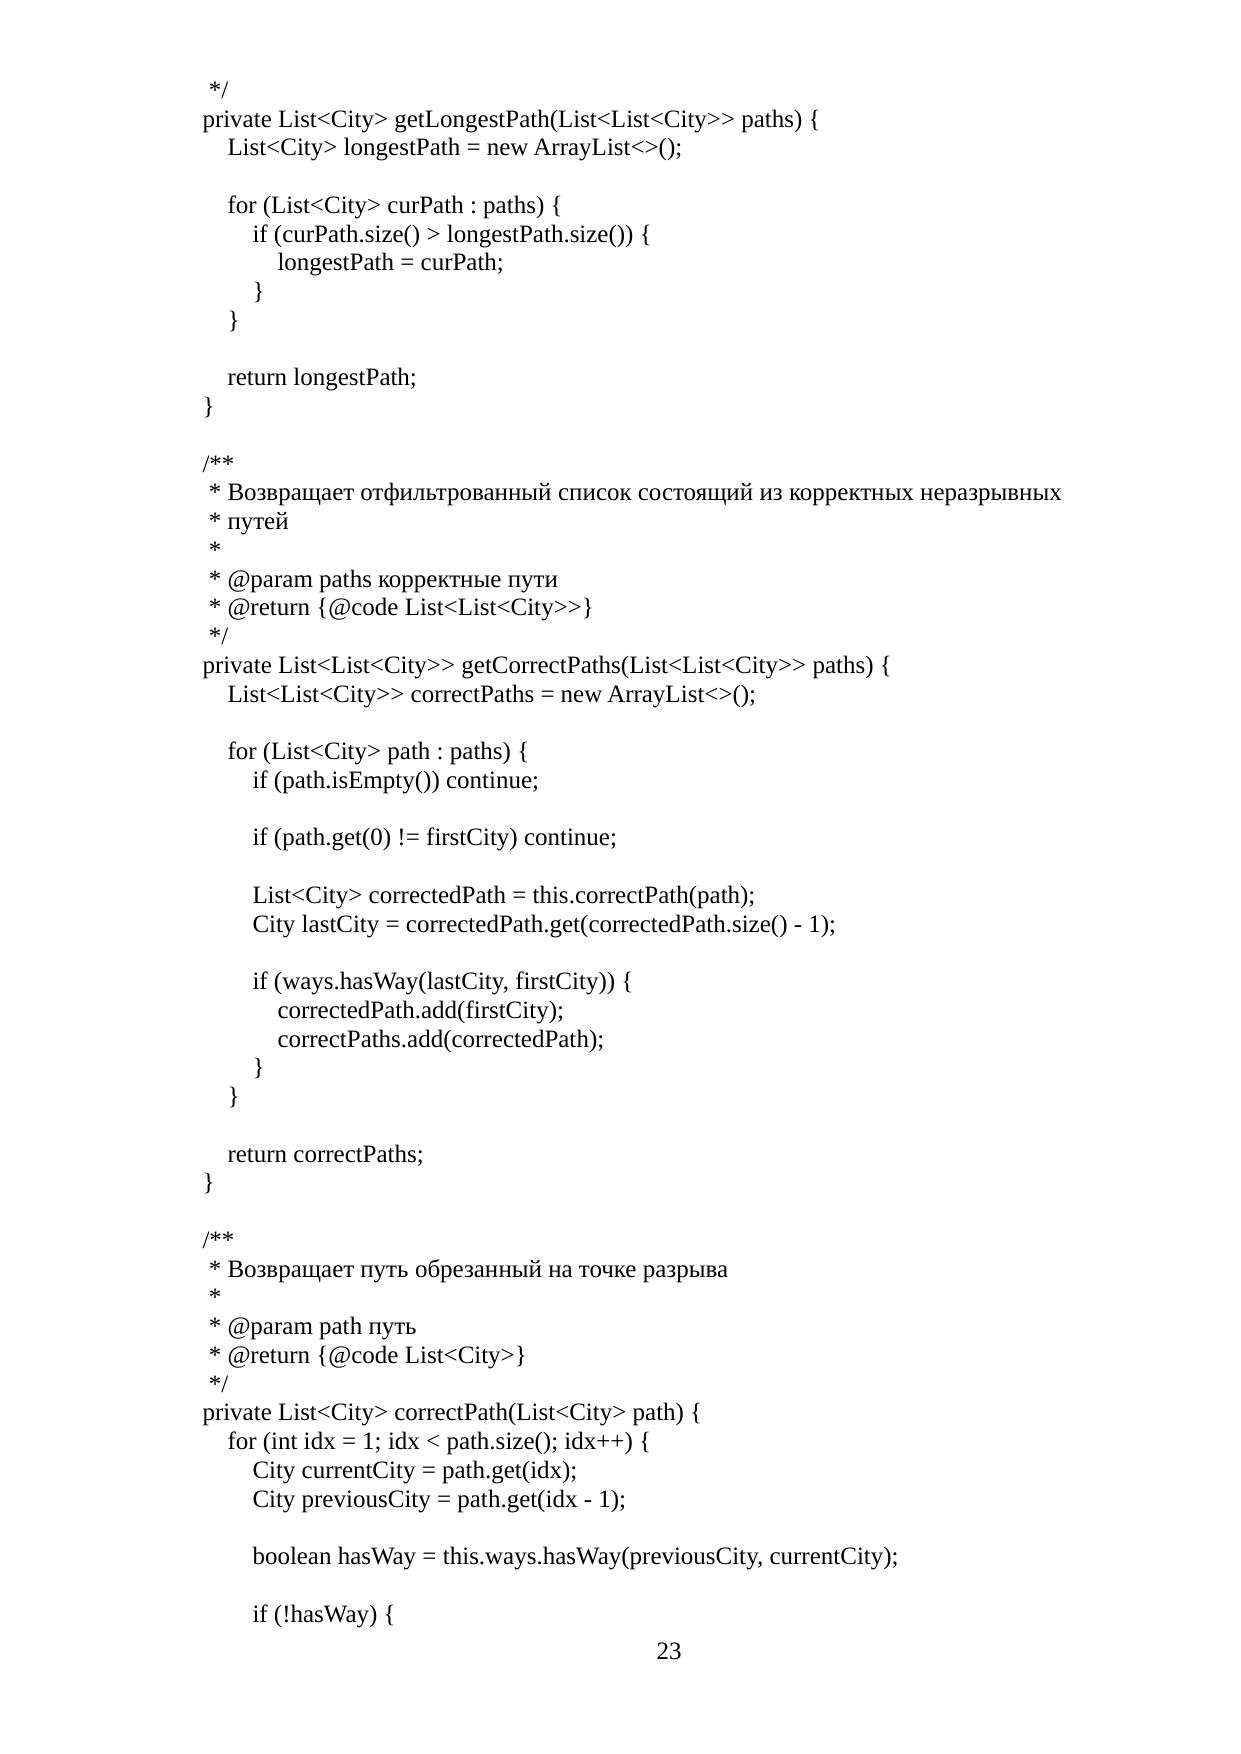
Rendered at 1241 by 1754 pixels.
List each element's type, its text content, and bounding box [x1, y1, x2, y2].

text */ private List<City> getLongestPath(List<List<City>> paths) { List<City> longestPath = new ArrayList<>(); for (List<City> curPath : paths) { if (curPath.size() > longestPath.size()) { longestPath = curPath; } } return longestPath; } /** * Возвращает отфильтрованный список состоящий из корректных неразрывных * путей * * @param paths корректные пути * @return {@code List<List<City>>} */ private List<List<City>> getCorrectPaths(List<List<City>> paths) { List<List<City>> correctPaths = new ArrayList<>(); for (List<City> path : paths) { if (path.isEmpty()) continue; if (path.get(0) != firstCity) continue; List<City> correctedPath = this.correctPath(path); City lastCity = correctedPath.get(correctedPath.size() - 1); if (ways.hasWay(lastCity, firstCity)) { correctedPath.add(firstCity); correctPaths.add(correctedPath); } } return correctPaths; } /** * Возвращает путь обрезанный на точке разрыва * * @param path путь * @return {@code List<City>} */ private List<City> correctPath(List<City> path) { for (int idx = 1; idx < path.size(); idx++) { City currentCity = path.get(idx); City previousCity = path.get(idx - 1); boolean hasWay = this.ways.hasWay(previousCity, currentCity); if (!hasWay) { [177, 75, 1181, 1627]
